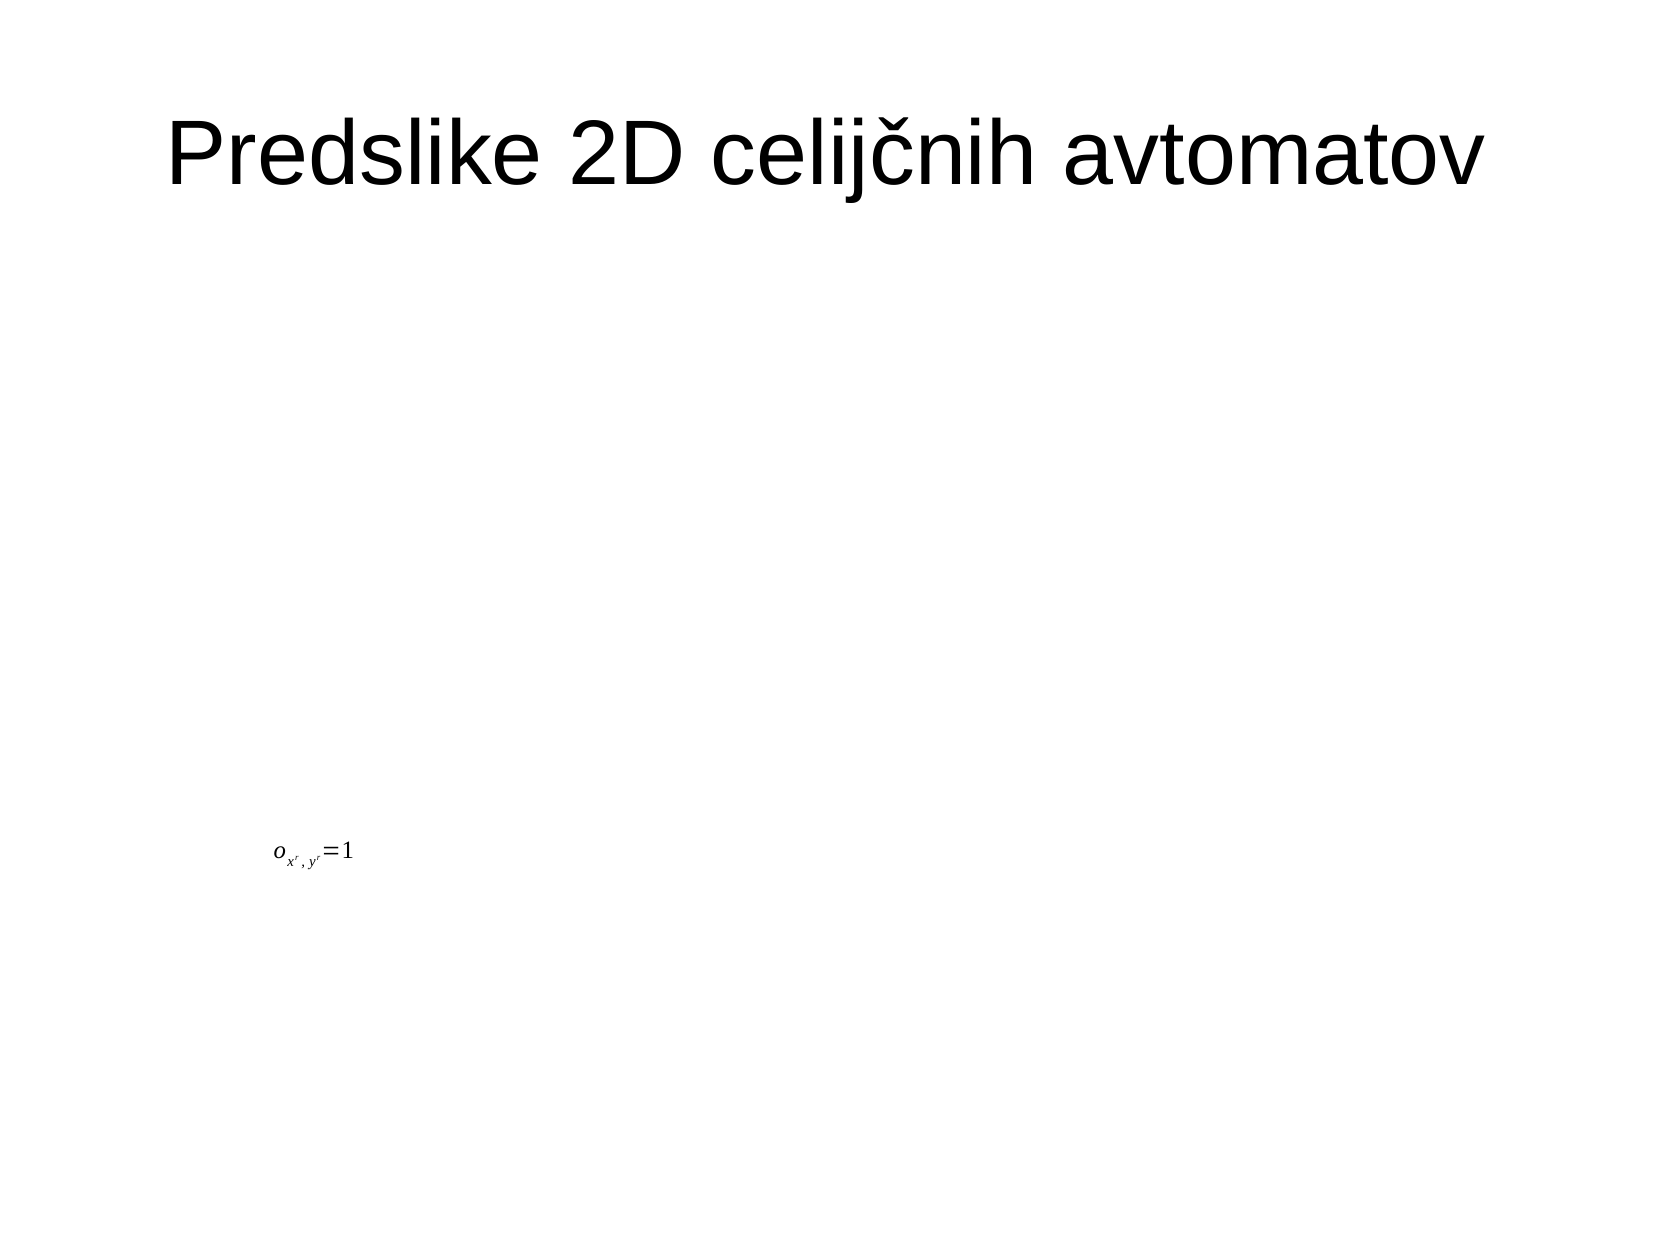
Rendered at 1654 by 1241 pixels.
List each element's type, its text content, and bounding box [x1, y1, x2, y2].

chart [267, 836, 361, 871]
title Predslike 2D celijčnih avtomatov [82, 49, 1571, 257]
